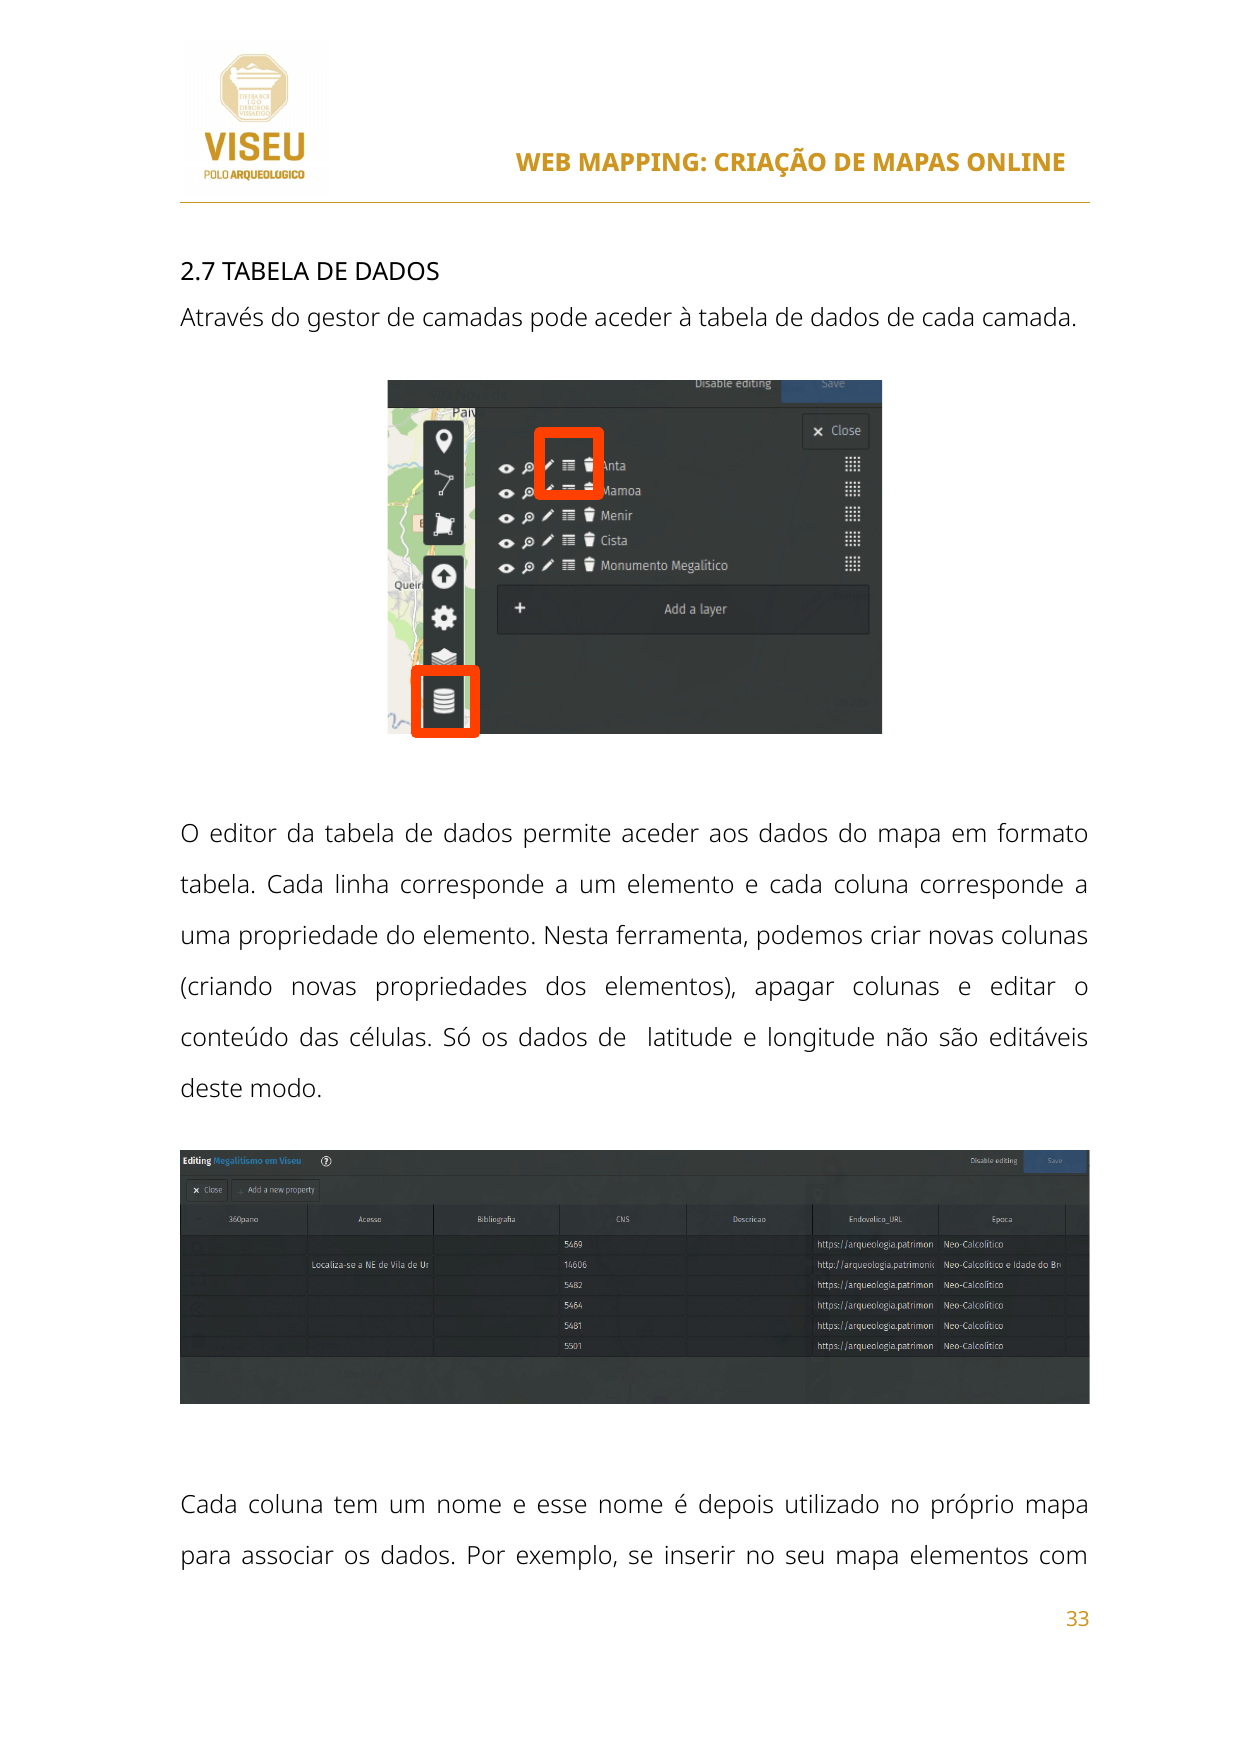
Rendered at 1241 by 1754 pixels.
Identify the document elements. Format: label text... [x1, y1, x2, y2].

picture [421, 676, 470, 728]
text O editor da tabela de dados permite aceder aos dados do mapa em formato tabela. Cada linha corresponde a um elemento e cada coluna corresponde a uma propriedade do elemento. Nesta ferramenta, podemos criar novas colunas (criando novas propriedades dos elementos), apagar colunas e editar o conteúdo das células. Só os dados de latitude e longitude não são editáveis deste modo. [180, 816, 1090, 1105]
subtitle 2.7 Tabela de dados [180, 253, 1090, 287]
text Através do gestor de camadas pode aceder à tabela de dados de cada camada. [180, 300, 1090, 334]
picture [180, 1150, 1090, 1404]
text Cada coluna tem um nome e esse nome é depois utilizado no próprio mapa para associar os dados. Por exemplo, se inserir no seu mapa elementos com [180, 1486, 1090, 1571]
picture [387, 380, 883, 734]
